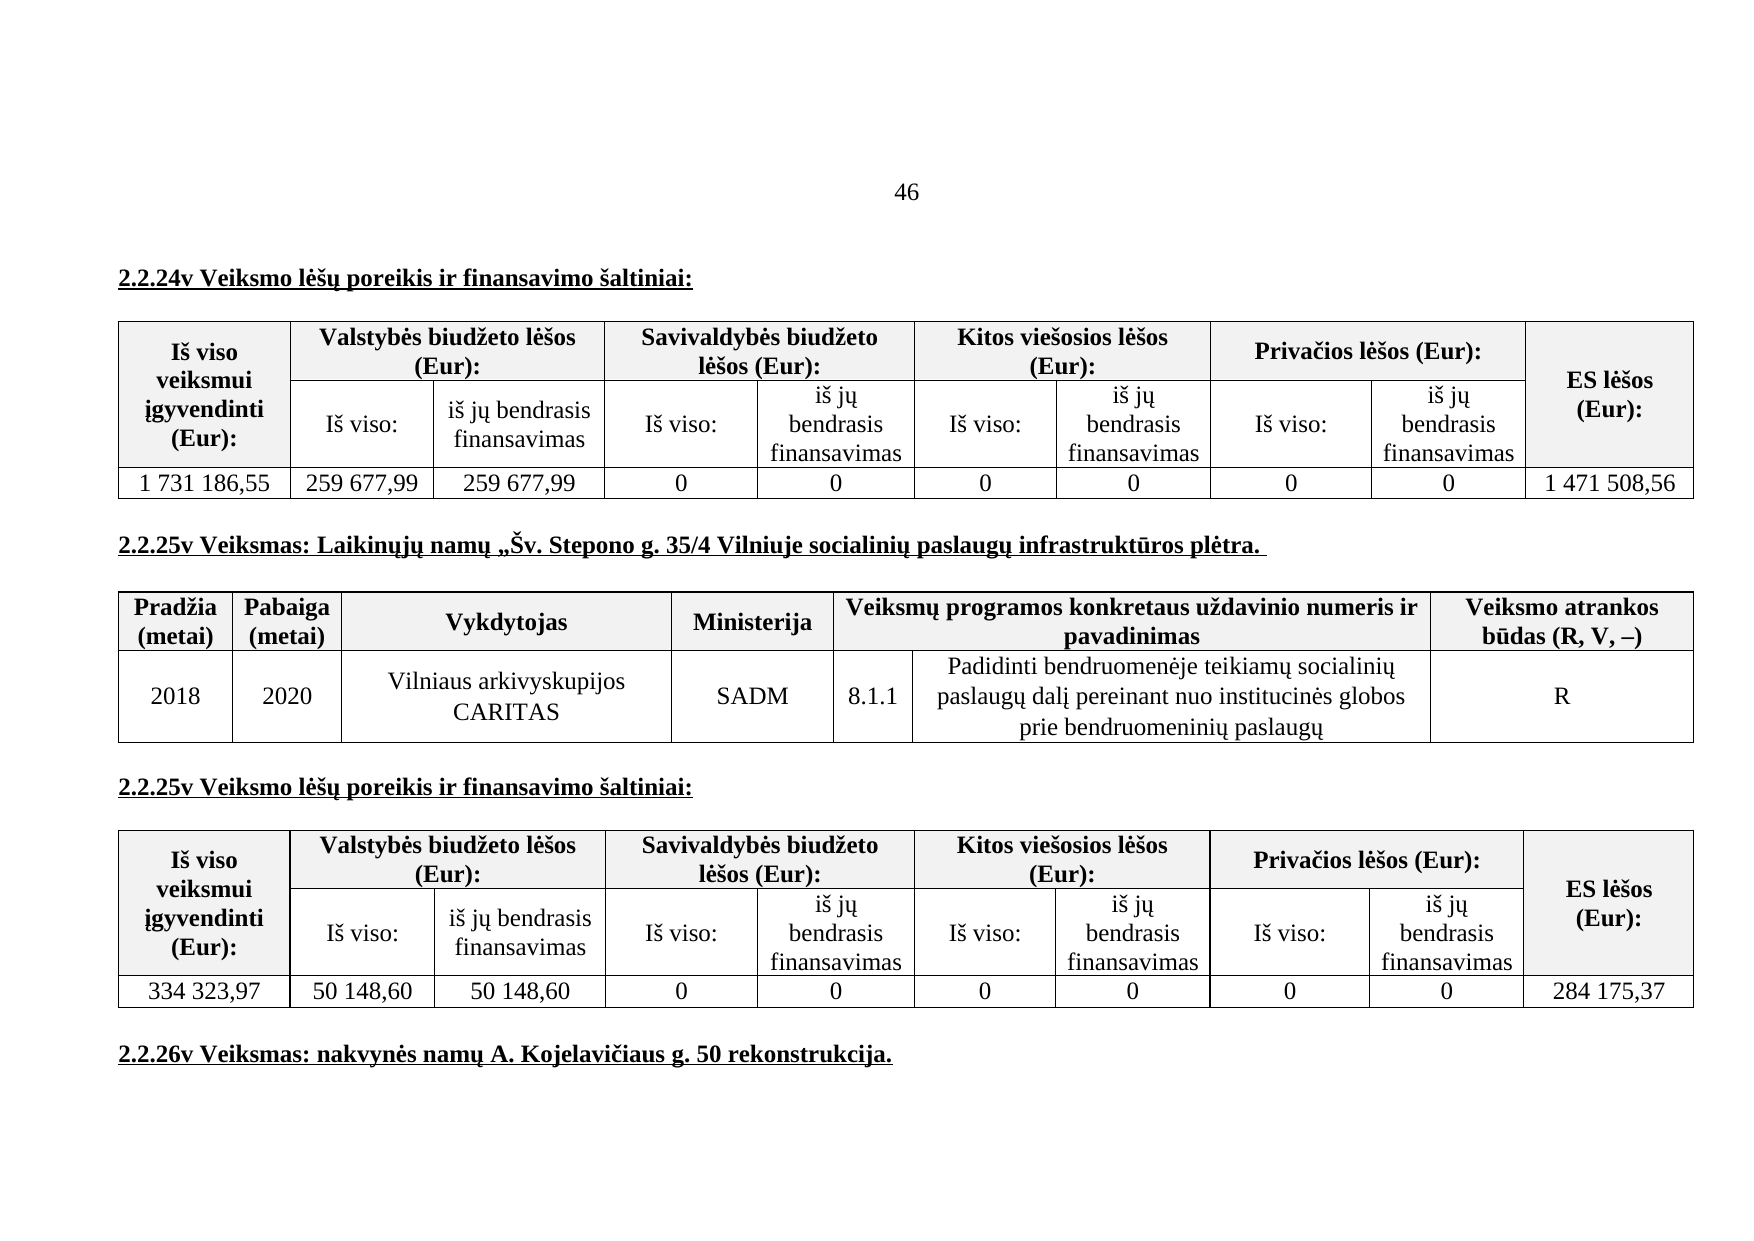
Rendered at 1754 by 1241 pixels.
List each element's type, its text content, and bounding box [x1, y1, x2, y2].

table_header Iš viso veiksmui įgyvendinti (Eur): [119, 322, 290, 467]
table_cell 2020 [233, 651, 341, 742]
table_cell Padidinti bendruomenėje teikiamų socialinių paslaugų dalį pereinant nuo institucinės globos prie bendruomeninių paslaugų [913, 651, 1430, 742]
table_header Savivaldybės biudžeto lėšos (Eur): [606, 831, 914, 888]
table_header Iš viso veiksmui įgyvendinti (Eur): [119, 831, 289, 975]
table_cell iš jų bendrasis finansavimas [435, 889, 605, 975]
table_cell 259 677,99 [291, 468, 433, 498]
table_cell Iš viso: [1211, 889, 1369, 975]
table_header Veiksmų programos konkretaus uždavinio numeris ir pavadinimas [834, 593, 1430, 650]
table_header ES lėšos (Eur): [1526, 322, 1693, 467]
table_cell Iš viso: [1211, 381, 1371, 467]
table_header Privačios lėšos (Eur): [1211, 322, 1525, 379]
text 2.2.24v Veiksmo lėšų poreikis ir finansavimo šaltiniai: [118, 263, 1695, 292]
table_cell iš jų bendrasis finansavimas [434, 381, 604, 467]
table_header Privačios lėšos (Eur): [1211, 831, 1523, 888]
table_cell 334 323,97 [119, 976, 289, 1007]
table_header Pradžia (metai) [119, 593, 232, 650]
table_cell SADM [672, 651, 833, 742]
table_cell R [1431, 651, 1693, 742]
table_cell iš jų bendrasis finansavimas [1056, 889, 1209, 975]
table_cell iš jų bendrasis finansavimas [1372, 381, 1525, 467]
table_cell 0 [915, 468, 1056, 498]
table_cell Vilniaus arkivyskupijos CARITAS [342, 651, 671, 742]
table_cell Iš viso: [606, 889, 757, 975]
table_cell 284 175,37 [1524, 976, 1693, 1007]
table_header Vykdytojas [342, 593, 671, 650]
table_cell 0 [1211, 976, 1369, 1007]
table_cell 0 [915, 976, 1055, 1007]
table_cell Iš viso: [915, 381, 1056, 467]
table_cell 0 [1370, 976, 1523, 1007]
table_header Veiksmo atrankos būdas (R, V, –) [1431, 593, 1693, 650]
table_cell 1 731 186,55 [119, 468, 290, 498]
table_cell 0 [1211, 468, 1371, 498]
table_header Ministerija [672, 593, 833, 650]
table_cell iš jų bendrasis finansavimas [1057, 381, 1210, 467]
table_cell 0 [1372, 468, 1525, 498]
table_cell Iš viso: [291, 381, 433, 467]
table_header Valstybės biudžeto lėšos (Eur): [291, 831, 605, 888]
table_header Valstybės biudžeto lėšos (Eur): [291, 322, 604, 379]
text 2.2.25v Veiksmas: Laikinųjų namų „Šv. Stepono g. 35/4 Vilniuje socialinių paslaugų infrastruktūros plėtra. [118, 530, 1695, 559]
table_header Savivaldybės biudžeto lėšos (Eur): [605, 322, 914, 379]
table_cell 0 [1057, 468, 1210, 498]
table_cell 2018 [119, 651, 232, 742]
table_cell Iš viso: [605, 381, 757, 467]
table_cell 1 471 508,56 [1526, 468, 1693, 498]
text 2.2.25v Veiksmo lėšų poreikis ir finansavimo šaltiniai: [118, 772, 1695, 801]
table_cell iš jų bendrasis finansavimas [758, 889, 914, 975]
table_header Kitos viešosios lėšos (Eur): [915, 831, 1209, 888]
table_cell 8.1.1 [834, 651, 912, 742]
text 2.2.26v Veiksmas: nakvynės namų A. Kojelavičiaus g. 50 rekonstrukcija. [118, 1039, 1695, 1067]
table_cell 0 [605, 468, 757, 498]
table_cell 0 [1056, 976, 1209, 1007]
table_header Kitos viešosios lėšos (Eur): [915, 322, 1210, 379]
table_cell Iš viso: [915, 889, 1055, 975]
table_cell 0 [758, 468, 914, 498]
table_cell 0 [758, 976, 914, 1007]
table_header Pabaiga (metai) [233, 593, 341, 650]
table_cell iš jų bendrasis finansavimas [758, 381, 914, 467]
table_cell 0 [606, 976, 757, 1007]
table_cell 50 148,60 [291, 976, 434, 1007]
table_header ES lėšos (Eur): [1524, 831, 1693, 975]
table_cell Iš viso: [291, 889, 434, 975]
table_cell 259 677,99 [434, 468, 604, 498]
table_cell iš jų bendrasis finansavimas [1370, 889, 1523, 975]
table_cell 50 148,60 [435, 976, 605, 1007]
